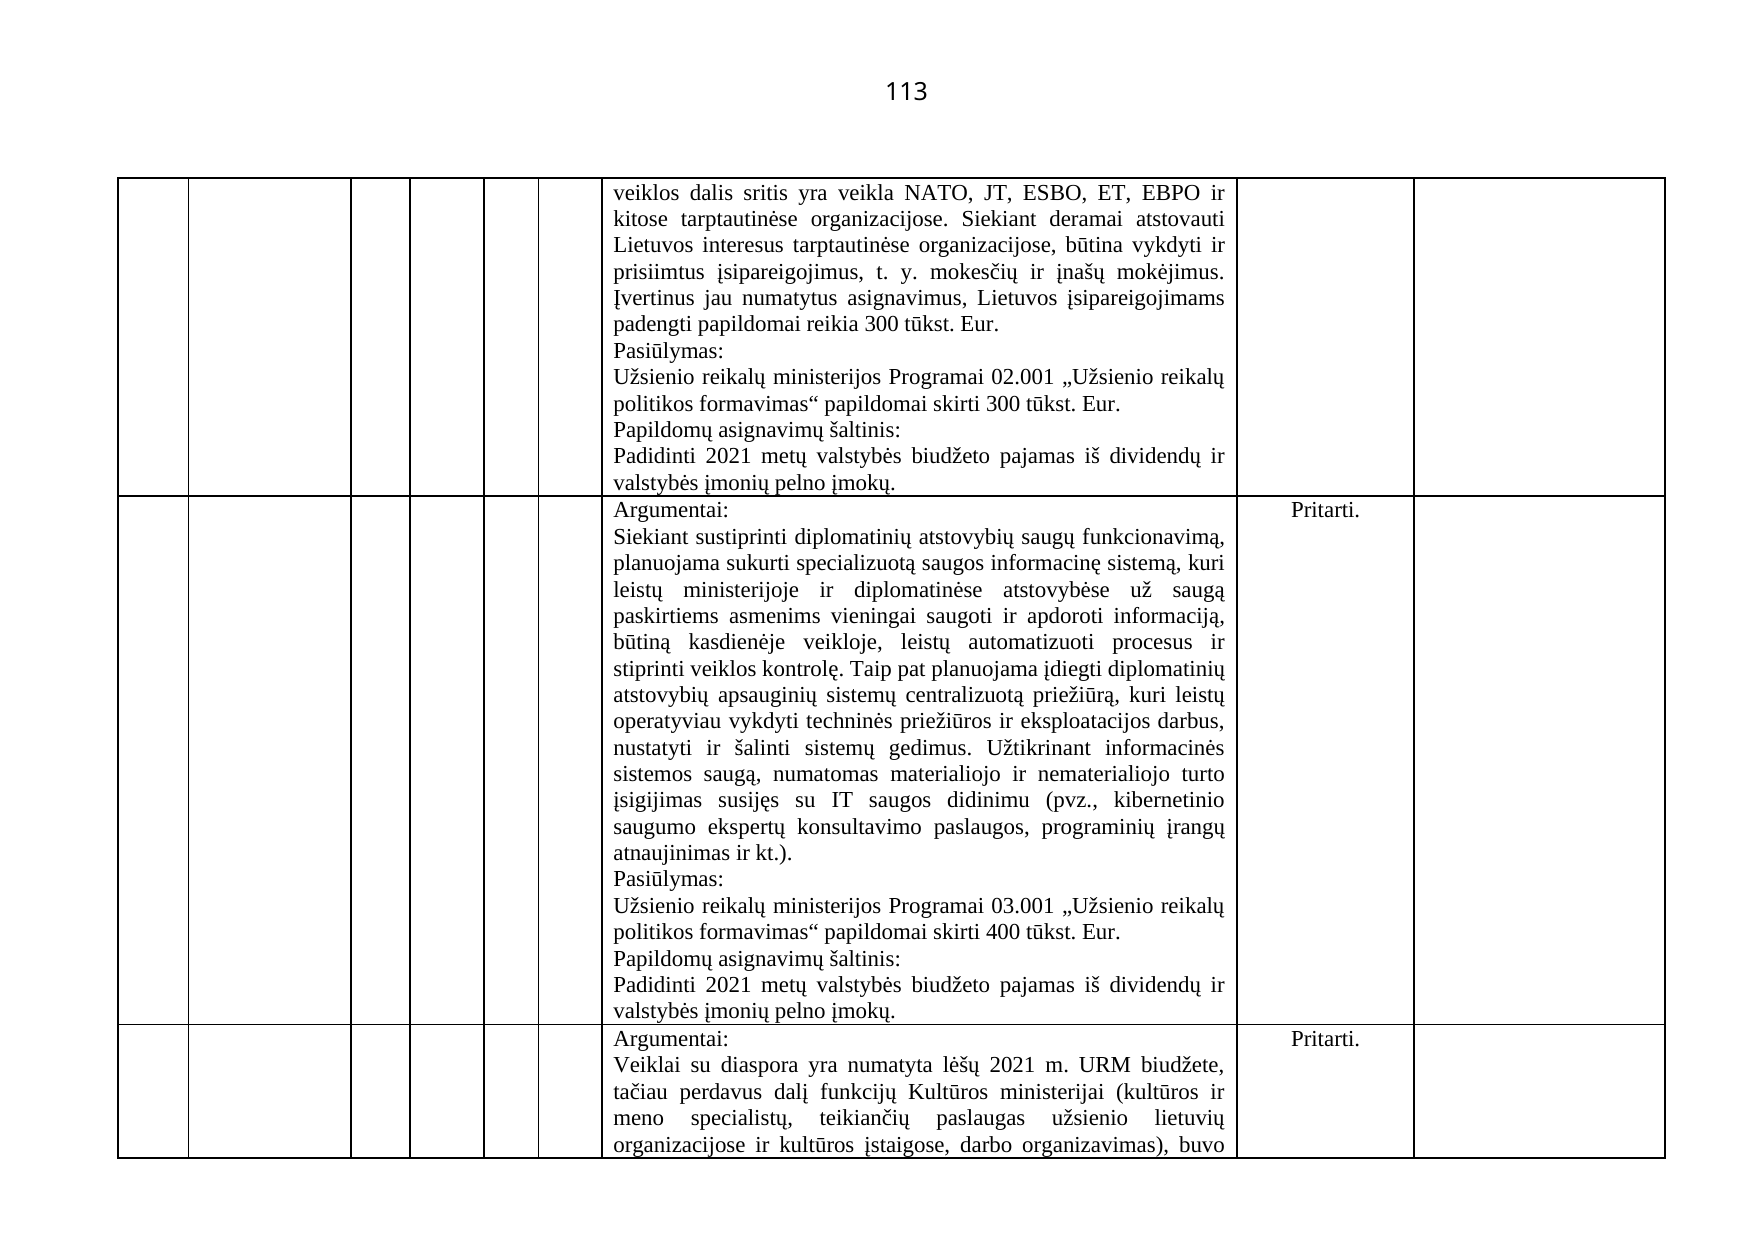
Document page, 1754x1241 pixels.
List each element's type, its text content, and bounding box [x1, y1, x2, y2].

table_cell [1415, 1025, 1664, 1157]
table_cell [119, 497, 188, 1024]
table_cell [411, 1025, 483, 1157]
table_cell Pritarti. [1238, 1025, 1413, 1157]
table_cell [411, 179, 483, 495]
table_cell Argumentai: Siekiant sustiprinti diplomatinių atstovybių saugų funkcionavimą, planuojama sukurti specializuotą saugos informacinę sistemą, kuri leistų ministerijoje ir diplomatinėse atstovybėse už saugą paskirtiems asmenims vieningai saugoti ir apdoroti informaciją, būtiną kasdienėje veikloje, leistų automatizuoti procesus ir stiprinti veiklos kontrolę. Taip pat planuojama įdiegti diplomatinių atstovybių apsauginių sistemų centralizuotą priežiūrą, kuri leistų operatyviau vykdyti techninės priežiūros ir eksploatacijos darbus, nustatyti ir šalinti sistemų gedimus. Užtikrinant informacinės sistemos saugą, numatomas materialiojo ir nematerialiojo turto įsigijimas susijęs su IT saugos didinimu (pvz., kibernetinio saugumo ekspertų konsultavimo paslaugos, programinių įrangų atnaujinimas ir kt.). Pasiūlymas: Užsienio reikalų ministerijos Programai 03.001 „Užsienio reikalų politikos formavimas“ papildomai skirti 400 tūkst. Eur. Papildomų asignavimų šaltinis: Padidinti 2021 metų valstybės biudžeto pajamas iš dividendų ir valstybės įmonių pelno įmokų. [603, 497, 1236, 1024]
table_cell [411, 497, 483, 1024]
table_cell [119, 1025, 188, 1157]
table_cell Pritarti. [1238, 497, 1413, 1024]
table_cell Argumentai: Veiklai su diaspora yra numatyta lėšų 2021 m. URM biudžete, tačiau perdavus dalį funkcijų Kultūros ministerijai (kultūros ir meno specialistų, teikiančių paslaugas užsienio lietuvių organizacijose ir kultūros įstaigose, darbo organizavimas), buvo [603, 1025, 1236, 1157]
table_cell [539, 1025, 601, 1157]
table_cell [352, 1025, 409, 1157]
table_cell [352, 497, 409, 1024]
table_cell [1415, 179, 1664, 495]
table_cell [1238, 179, 1413, 495]
table_cell [485, 497, 538, 1024]
table_cell veiklos dalis sritis yra veikla NATO, JT, ESBO, ET, EBPO ir kitose tarptautinėse organizacijose. Siekiant deramai atstovauti Lietuvos interesus tarptautinėse organizacijose, būtina vykdyti ir prisiimtus įsipareigojimus, t. y. mokesčių ir įnašų mokėjimus. Įvertinus jau numatytus asignavimus, Lietuvos įsipareigojimams padengti papildomai reikia 300 tūkst. Eur. Pasiūlymas: Užsienio reikalų ministerijos Programai 02.001 „Užsienio reikalų politikos formavimas“ papildomai skirti 300 tūkst. Eur. Papildomų asignavimų šaltinis: Padidinti 2021 metų valstybės biudžeto pajamas iš dividendų ir valstybės įmonių pelno įmokų. [603, 179, 1236, 495]
table_cell [189, 179, 350, 495]
table_cell [485, 179, 538, 495]
table_cell [539, 179, 601, 495]
table_cell [189, 497, 350, 1024]
table_cell [352, 179, 409, 495]
table_cell [119, 179, 188, 495]
table_cell [485, 1025, 538, 1157]
table_cell [1415, 497, 1664, 1024]
table_cell [539, 497, 601, 1024]
table_cell [189, 1025, 350, 1157]
